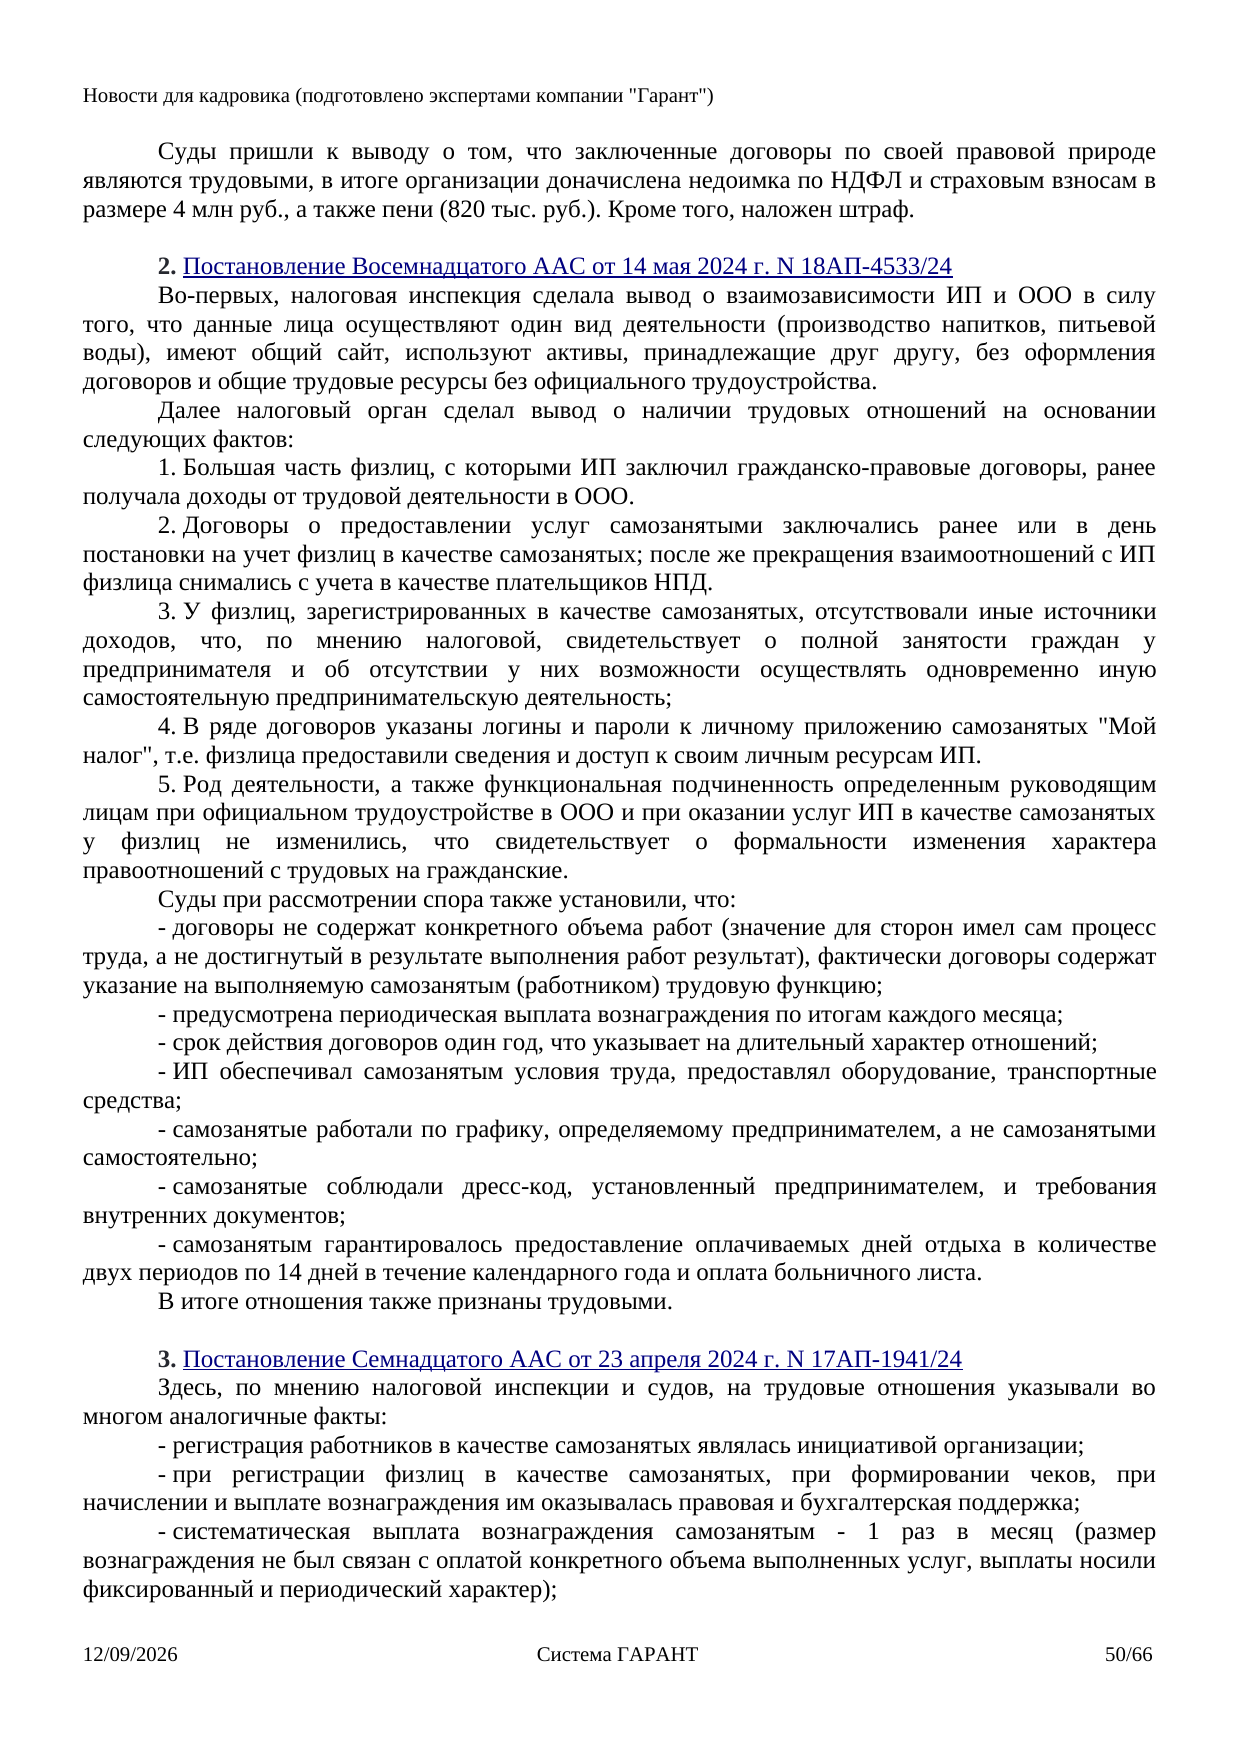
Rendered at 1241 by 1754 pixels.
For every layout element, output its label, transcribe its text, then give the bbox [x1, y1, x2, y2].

text 2. Договоры о предоставлении услуг самозанятыми заключались ранее или в день постановки на учет физлиц в качестве самозанятых; после же прекращения взаимоотношений с ИП физлица снимались с учета в качестве плательщиков НПД. [83, 510, 1157, 596]
text 3. У физлиц, зарегистрированных в качестве самозанятых, отсутствовали иные источники доходов, что, по мнению налоговой, свидетельствует о полной занятости граждан у предпринимателя и об отсутствии у них возможности осуществлять одновременно иную самостоятельную предпринимательскую деятельность; [83, 596, 1157, 711]
text - самозанятым гарантировалось предоставление оплачиваемых дней отдыха в количестве двух периодов по 14 дней в течение календарного года и оплата больничного листа. [83, 1229, 1157, 1286]
text - систематическая выплата вознаграждения самозанятым - 1 раз в месяц (размер вознаграждения не был связан с оплатой конкретного объема выполненных услуг, выплаты носили фиксированный и периодический характер); [83, 1516, 1157, 1602]
text 4. В ряде договоров указаны логины и пароли к личному приложению самозанятых "Мой налог", т.е. физлица предоставили сведения и доступ к своим личным ресурсам ИП. [83, 711, 1157, 769]
text В итоге отношения также признаны трудовыми. [83, 1286, 1157, 1315]
text Здесь, по мнению налоговой инспекции и судов, на трудовые отношения указывали во многом аналогичные факты: [83, 1372, 1157, 1430]
text - самозанятые соблюдали дресс-код, установленный предпринимателем, и требования внутренних документов; [83, 1171, 1157, 1229]
text Далее налоговый орган сделал вывод о наличии трудовых отношений на основании следующих фактов: [83, 395, 1157, 452]
text - договоры не содержат конкретного объема работ (значение для сторон имел сам процесс труда, а не достигнутый в результате выполнения работ результат), фактически договоры содержат указание на выполняемую самозанятым (работником) трудовую функцию; [83, 912, 1157, 999]
text Суды при рассмотрении спора также установили, что: [83, 884, 1157, 912]
text 1. Большая часть физлиц, с которыми ИП заключил гражданско-правовые договоры, ранее получала доходы от трудовой деятельности в ООО. [83, 452, 1157, 510]
text - предусмотрена периодическая выплата вознаграждения по итогам каждого месяца; [83, 999, 1157, 1027]
text - ИП обеспечивал самозанятым условия труда, предоставлял оборудование, транспортные средства; [83, 1056, 1157, 1114]
text 3. Постановление Семнадцатого ААС от 23 апреля 2024 г. N 17АП-1941/24 [83, 1344, 1157, 1372]
text - самозанятые работали по графику, определяемому предпринимателем, а не самозанятыми самостоятельно; [83, 1114, 1157, 1171]
text - срок действия договоров один год, что указывает на длительный характер отношений; [83, 1027, 1157, 1056]
text Во-первых, налоговая инспекция сделала вывод о взаимозависимости ИП и ООО в силу того, что данные лица осуществляют один вид деятельности (производство напитков, питьевой воды), имеют общий сайт, используют активы, принадлежащие друг другу, без оформления договоров и общие трудовые ресурсы без официального трудоустройства. [83, 280, 1157, 395]
text 5. Род деятельности, а также функциональная подчиненность определенным руководящим лицам при официальном трудоустройстве в ООО и при оказании услуг ИП в качестве самозанятых у физлиц не изменились, что свидетельствует о формальности изменения характера правоотношений с трудовых на гражданские. [83, 769, 1157, 884]
text - при регистрации физлиц в качестве самозанятых, при формировании чеков, при начислении и выплате вознаграждения им оказывалась правовая и бухгалтерская поддержка; [83, 1459, 1157, 1516]
text 2. Постановление Восемнадцатого ААС от 14 мая 2024 г. N 18АП-4533/24 [83, 251, 1157, 280]
text - регистрация работников в качестве самозанятых являлась инициативой организации; [83, 1430, 1157, 1459]
text Суды пришли к выводу о том, что заключенные договоры по своей правовой природе являются трудовыми, в итоге организации доначислена недоимка по НДФЛ и страховым взносам в размере 4 млн руб., а также пени (820 тыс. руб.). Кроме того, наложен штраф. [83, 136, 1157, 222]
